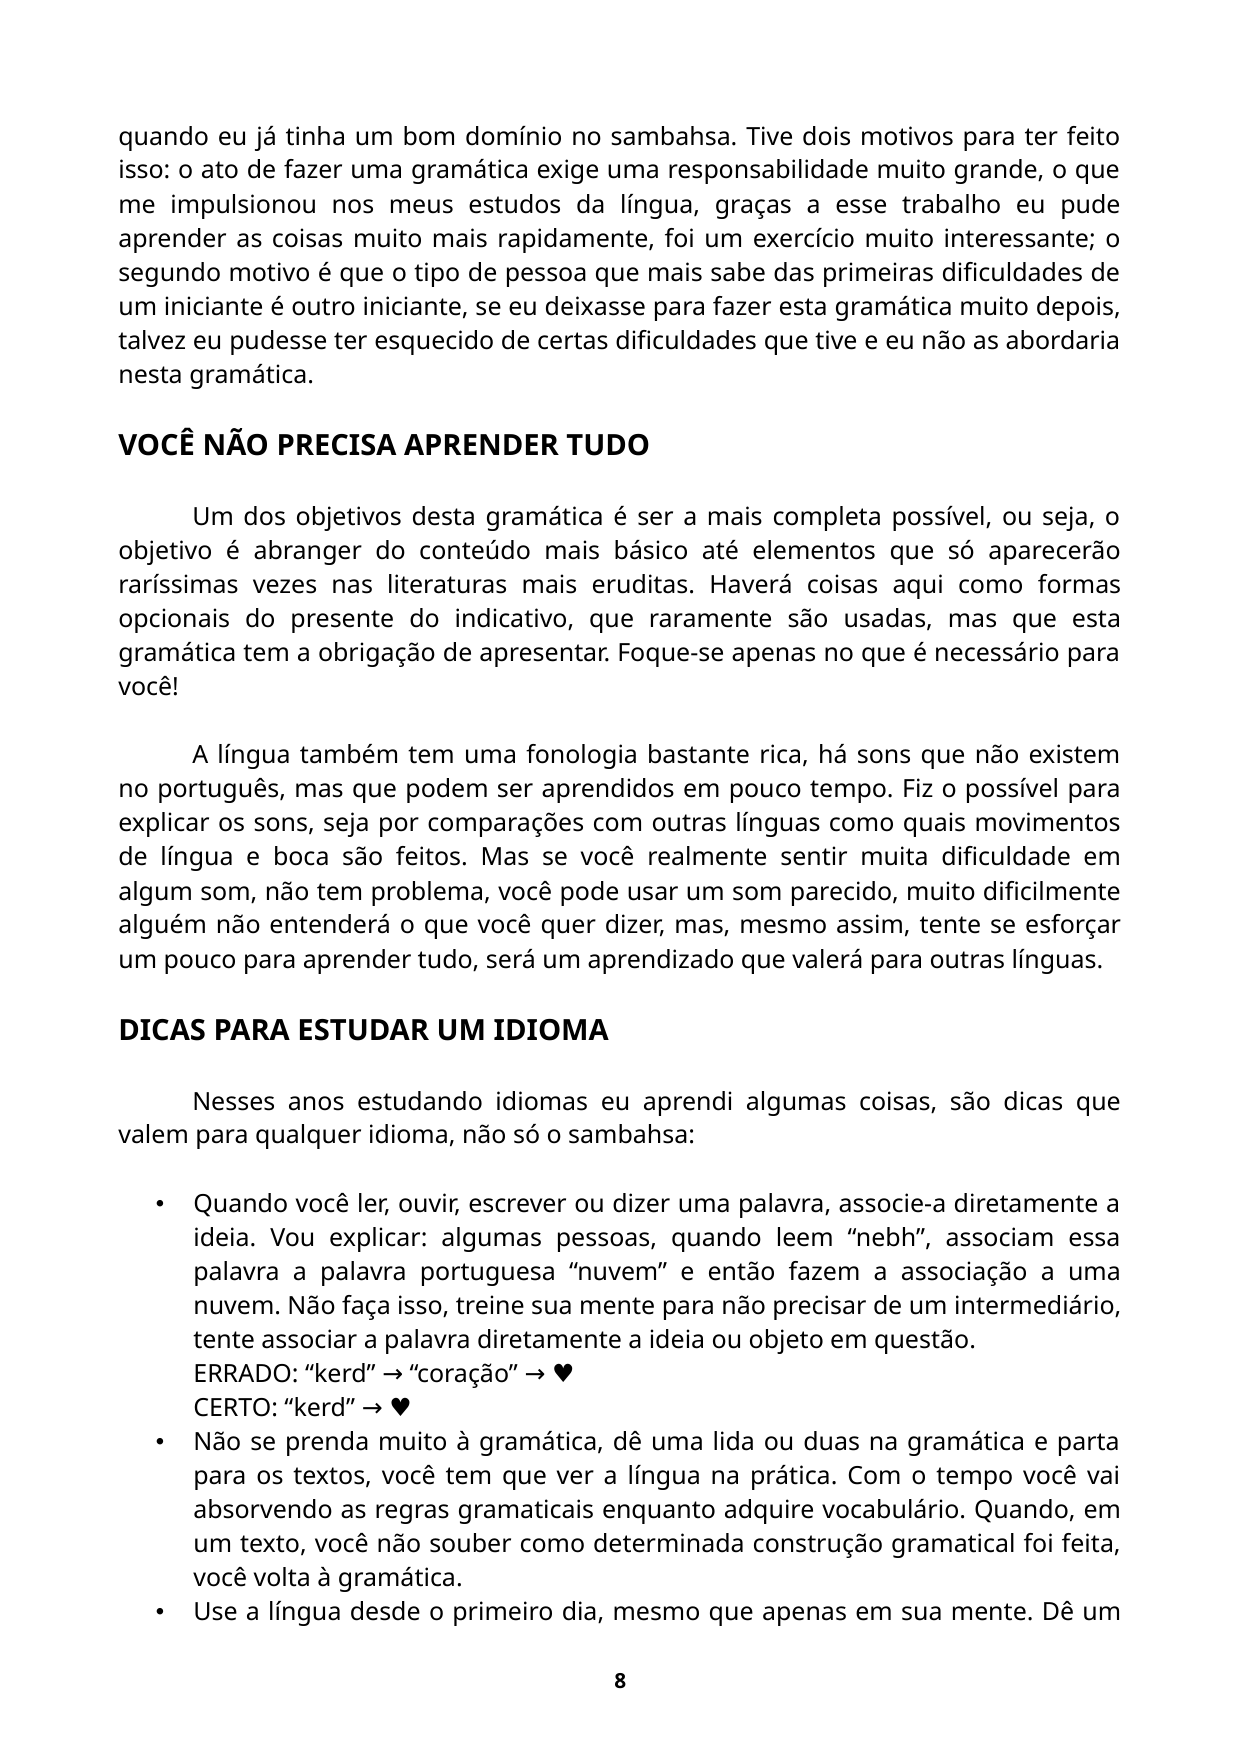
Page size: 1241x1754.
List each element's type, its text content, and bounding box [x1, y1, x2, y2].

list ERRADO: “kerd” → “coração” → ♥ [156, 1356, 1122, 1390]
text Nesses anos estudando idiomas eu aprendi algumas coisas, são dicas que valem para qualquer idioma, não só o sambahsa: [118, 1083, 1122, 1151]
subtitle VOCÊ NÃO PRECISA APRENDER TUDO [118, 425, 1122, 464]
text quando eu já tinha um bom domínio no sambahsa. Tive dois motivos para ter feito isso: o ato de fazer uma gramática exige uma responsabilidade muito grande, o que me impulsionou nos meus estudos da língua, graças a esse trabalho eu pude aprender as coisas muito mais rapidamente, foi um exercício muito interessante; o segundo motivo é que o tipo de pessoa que mais sabe das primeiras dificuldades de um iniciante é outro iniciante, se eu deixasse para fazer esta gramática muito depois, talvez eu pudesse ter esquecido de certas dificuldades que tive e eu não as abordaria nesta gramática. [118, 118, 1122, 391]
text Um dos objetivos desta gramática é ser a mais completa possível, ou seja, o objetivo é abranger do conteúdo mais básico até elementos que só aparecerão raríssimas vezes nas literaturas mais eruditas. Haverá coisas aqui como formas opcionais do presente do indicativo, que raramente são usadas, mas que esta gramática tem a obrigação de apresentar. Foque-se apenas no que é necessário para você! [118, 498, 1122, 703]
text A língua também tem uma fonologia bastante rica, há sons que não existem no português, mas que podem ser aprendidos em pouco tempo. Fiz o possível para explicar os sons, seja por comparações com outras línguas como quais movimentos de língua e boca são feitos. Mas se você realmente sentir muita dificuldade em algum som, não tem problema, você pode usar um som parecido, muito dificilmente alguém não entenderá o que você quer dizer, mas, mesmo assim, tente se esforçar um pouco para aprender tudo, será um aprendizado que valerá para outras línguas. [118, 737, 1122, 975]
subtitle DICAS PARA ESTUDAR UM IDIOMA [118, 1009, 1122, 1049]
list Não se prenda muito à gramática, dê uma lida ou duas na gramática e parta para os textos, você tem que ver a língua na prática. Com o tempo você vai absorvendo as regras gramaticais enquanto adquire vocabulário. Quando, em um texto, você não souber como determinada construção gramatical foi feita, você volta à gramática. [156, 1424, 1122, 1594]
list CERTO: “kerd” → ♥ [156, 1390, 1122, 1424]
list Use a língua desde o primeiro dia, mesmo que apenas em sua mente. Dê um [156, 1594, 1122, 1628]
list Quando você ler, ouvir, escrever ou dizer uma palavra, associe-a diretamente a ideia. Vou explicar: algumas pessoas, quando leem “nebh”, associam essa palavra a palavra portuguesa “nuvem” e então fazem a associação a uma nuvem. Não faça isso, treine sua mente para não precisar de um intermediário, tente associar a palavra diretamente a ideia ou objeto em questão. [156, 1185, 1122, 1356]
